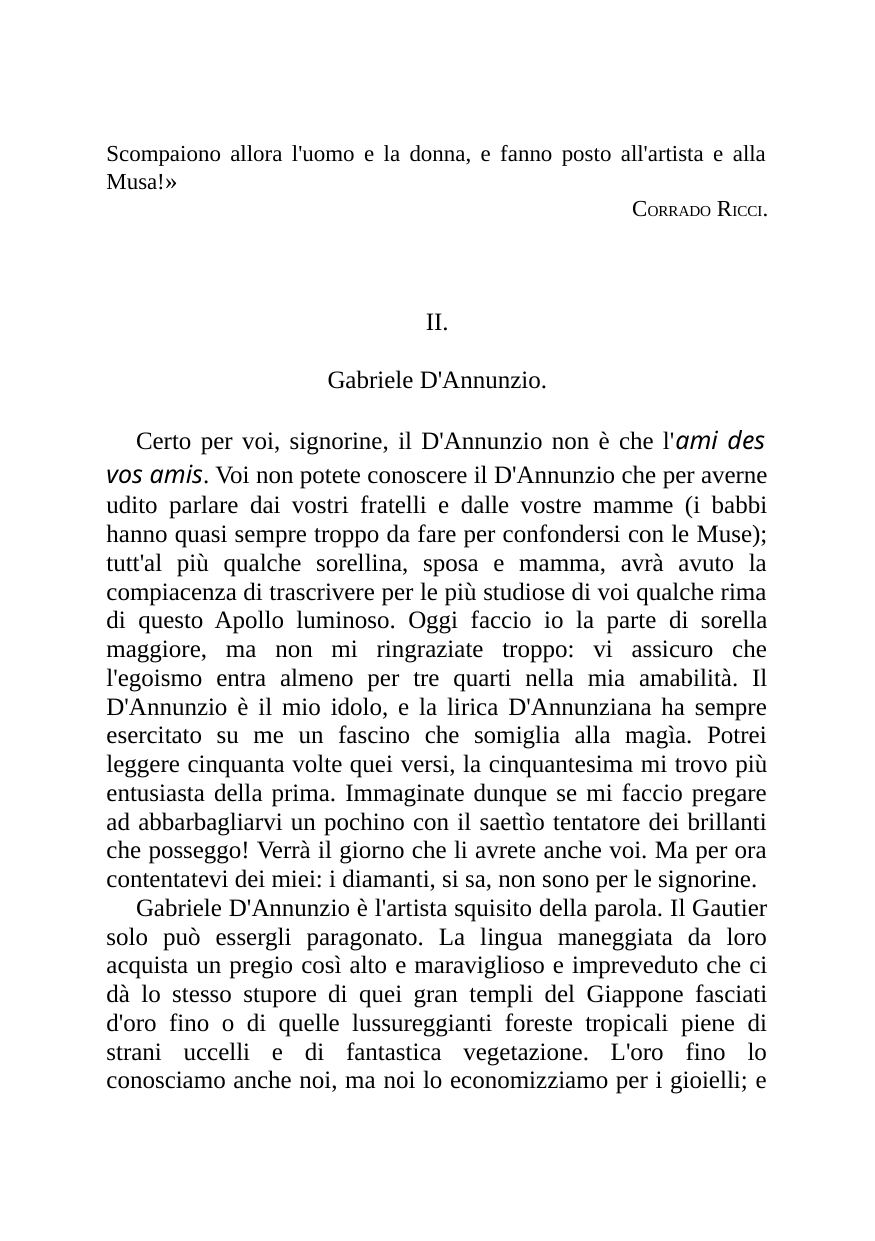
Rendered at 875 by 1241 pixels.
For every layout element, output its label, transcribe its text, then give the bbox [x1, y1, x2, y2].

text Gabriele D'Annunzio è l'artista squisito della parola. Il Gautier solo può essergli paragonato. La lingua maneggiata da loro acquista un pregio così alto e maraviglioso e impreveduto che ci dà lo stesso stupore di quei gran templi del Giappone fasciati d'oro fino o di quelle lussureggianti foreste tropicali piene di strani uccelli e di fantastica vegetazione. L'oro fino lo conosciamo anche noi, ma noi lo economizziamo per i gioielli; e [106, 893, 768, 1094]
text Certo per voi, signorine, il D'Annunzio non è che l'ami des vos amis. Voi non potete conoscere il D'Annunzio che per averne udito parlare dai vostri fratelli e dalle vostre mamme (i babbi hanno quasi sempre troppo da fare per confondersi con le Muse); tutt'al più qualche sorellina, sposa e mamma, avrà avuto la compiacenza di trascrivere per le più studiose di voi qualche rima di questo Apollo luminoso. Oggi faccio io la parte di sorella maggiore, ma non mi ringraziate troppo: vi assicuro che l'egoismo entra almeno per tre quarti nella mia amabilità. Il D'Annunzio è il mio idolo, e la lirica D'Annunziana ha sempre esercitato su me un fascino che somiglia alla magìa. Potrei leggere cinquanta volte quei versi, la cinquantesima mi trovo più entusiasta della prima. Immaginate dunque se mi faccio pregare ad abbarbagliarvi un pochino con il saettìo tentatore dei brillanti che posseggo! Verrà il giorno che li avrete anche voi. Ma per ora contentatevi dei miei: i diamanti, si sa, non sono per le signorine. [106, 422, 768, 893]
text II. [106, 307, 768, 336]
text Gabriele D'Annunzio. [106, 365, 768, 394]
text Scompaiono allora l'uomo e la donna, e fanno posto all'artista e alla Musa!» [106, 140, 768, 195]
text Corrado Ricci. [106, 195, 768, 221]
